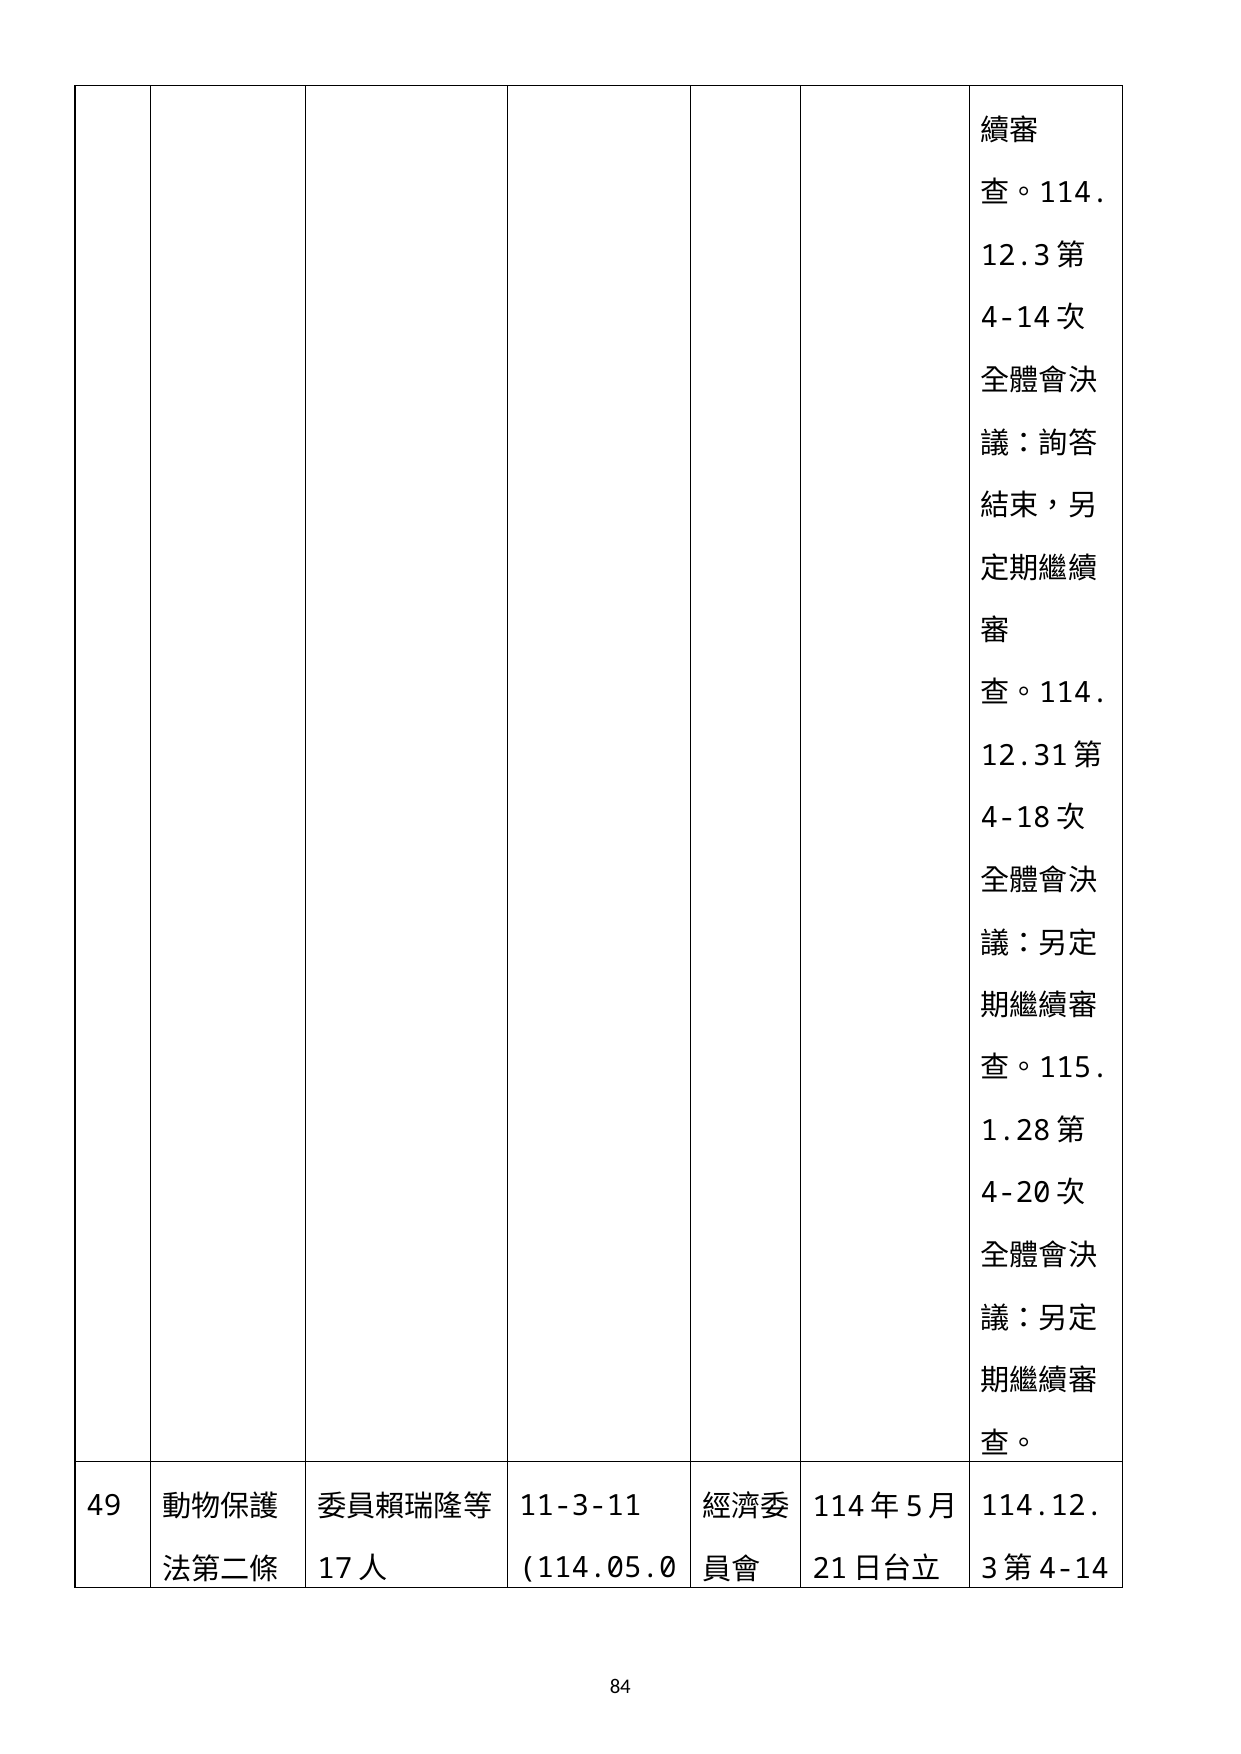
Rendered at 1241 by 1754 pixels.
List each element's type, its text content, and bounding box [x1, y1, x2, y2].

table_cell 114年5月21日台立 [801, 1462, 969, 1587]
table_cell [691, 86, 800, 1461]
table_cell [306, 86, 507, 1461]
table_cell 49 [76, 1462, 150, 1587]
table_cell 11-3-11 (114.05.0 [508, 1462, 690, 1587]
table_cell 經濟委員會 [691, 1462, 800, 1587]
table_cell 114.12.3第4-14 [970, 1462, 1122, 1587]
table_cell 委員賴瑞隆等17人 [306, 1462, 507, 1587]
table_cell [151, 86, 305, 1461]
table_cell [508, 86, 690, 1461]
table_cell 動物保護法第二條 [151, 1462, 305, 1587]
table_cell [76, 86, 150, 1461]
table_cell [801, 86, 969, 1461]
table_cell 續審查。114.12.3第4-14次全體會決議：詢答結束，另定期繼續審查。114.12.31第4-18次全體會決議：另定期繼續審查。115.1.28第4-20次全體會決議：另定期繼續審查。 [970, 86, 1122, 1461]
